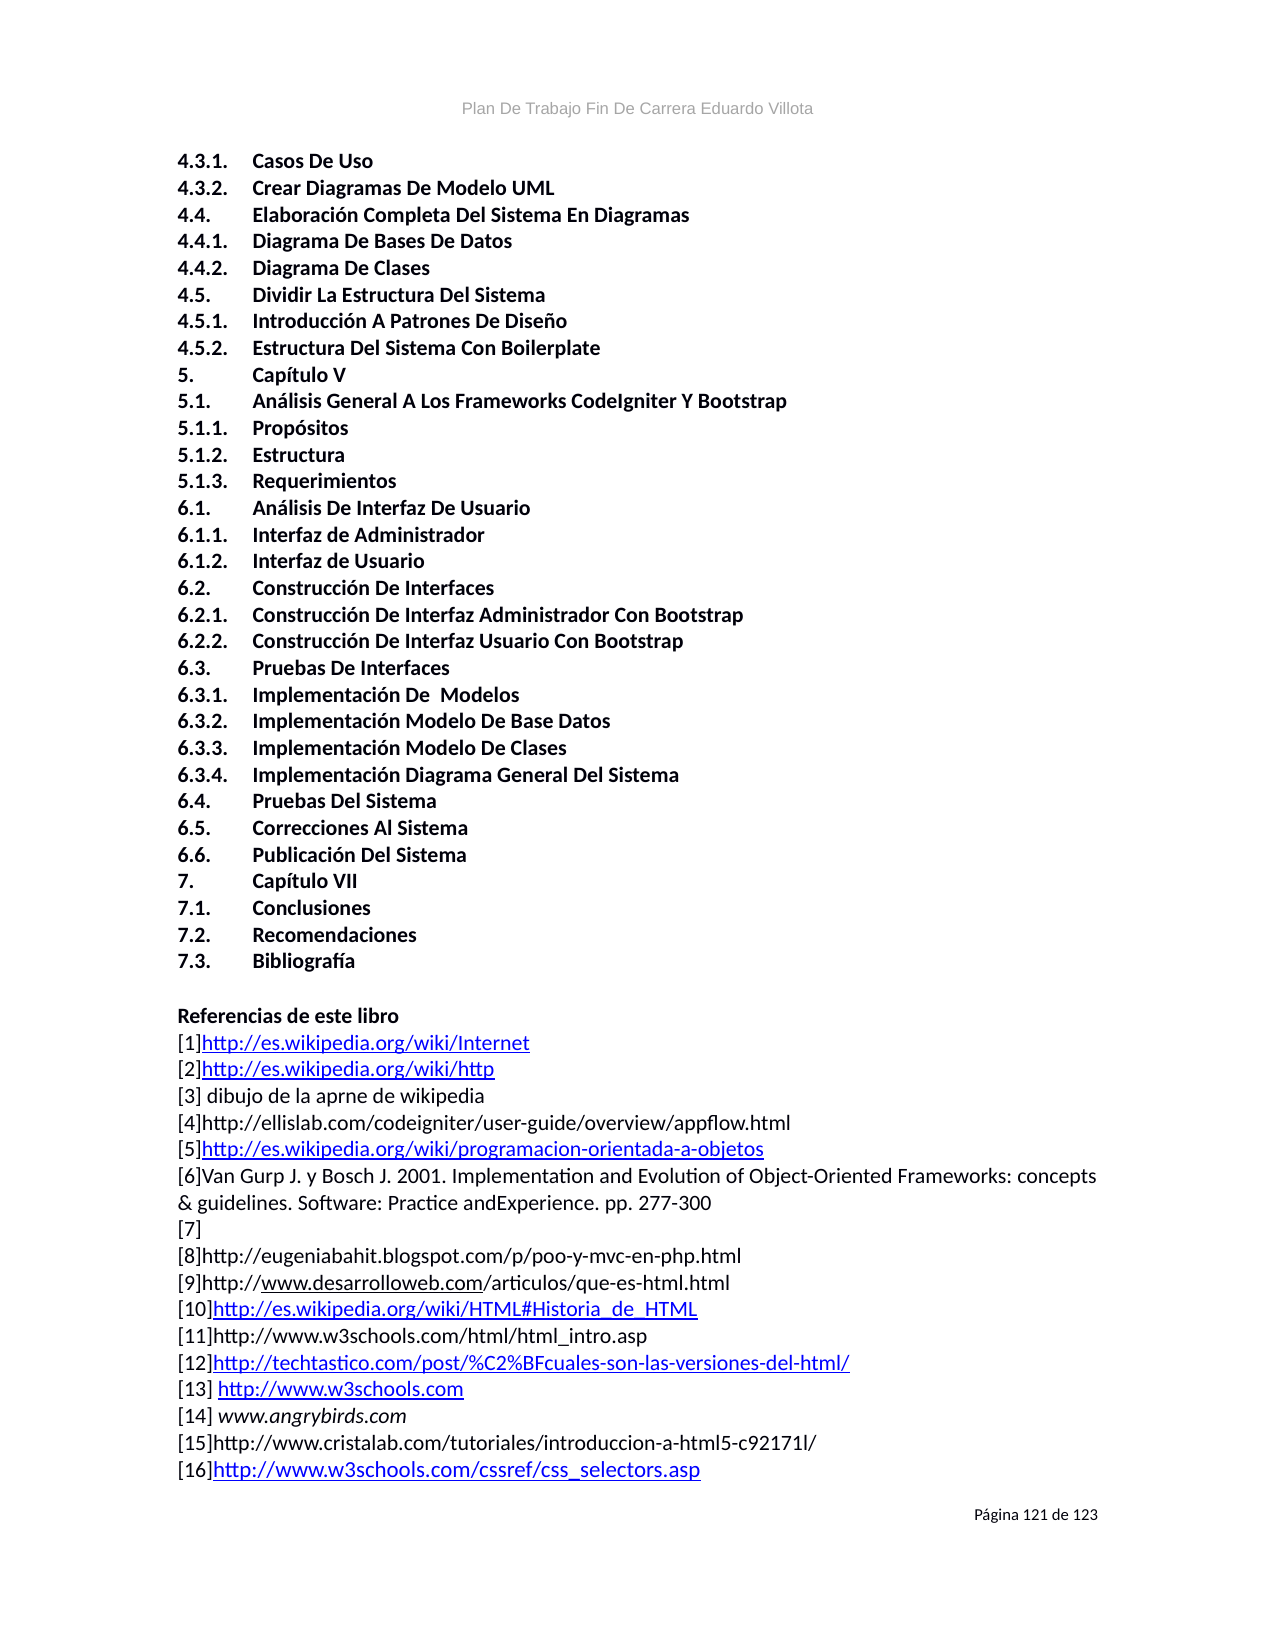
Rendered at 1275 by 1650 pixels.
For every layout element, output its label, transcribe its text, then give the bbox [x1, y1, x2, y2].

text [2]http://es.wikipedia.org/wiki/http [177, 1056, 1098, 1082]
text 6.3.3. Implementación Modelo De Clases [177, 734, 1098, 761]
text 6.5. Correcciones Al Sistema [177, 814, 1098, 841]
text [15]http://www.cristalab.com/tutoriales/introduccion-a-html5-c92171l/ [177, 1429, 1098, 1456]
text [7] [177, 1216, 1098, 1242]
text [6]Van Gurp J. y Bosch J. 2001. Implementation and Evolution of Object-Oriented Frameworks: concepts & guidelines. Software: Practice andExperience. pp. 277-300 [177, 1162, 1098, 1216]
text 4.3.2. Crear Diagramas De Modelo UML [177, 174, 1098, 201]
text [4]http://ellislab.com/codeigniter/user-guide/overview/appflow.html [177, 1109, 1098, 1136]
text 6.2.2. Construcción De Interfaz Usuario Con Bootstrap [177, 628, 1098, 654]
text [1]http://es.wikipedia.org/wiki/Internet [177, 1029, 1098, 1056]
text 4.4. Elaboración Completa Del Sistema En Diagramas [177, 201, 1098, 228]
text 7. Capítulo VII [177, 868, 1098, 894]
text [13] http://www.w3schools.com [177, 1376, 1098, 1402]
text [5]http://es.wikipedia.org/wiki/programacion-orientada-a-objetos [177, 1136, 1098, 1162]
text [9]http://www.desarrolloweb.com/articulos/que-es-html.html [177, 1269, 1098, 1296]
text 7.3. Bibliografía [177, 948, 1098, 974]
text 6.1.2. Interfaz de Usuario [177, 548, 1098, 574]
text 4.5.1. Introducción A Patrones De Diseño [177, 308, 1098, 334]
text 7.1. Conclusiones [177, 894, 1098, 921]
text 6.3.2. Implementación Modelo De Base Datos [177, 708, 1098, 734]
text 6.2. Construcción De Interfaces [177, 574, 1098, 601]
text [12]http://techtastico.com/post/%C2%BFcuales-son-las-versiones-del-html/ [177, 1349, 1098, 1376]
text [8]http://eugeniabahit.blogspot.com/p/poo-y-mvc-en-php.html [177, 1242, 1098, 1269]
text 4.5.2. Estructura Del Sistema Con Boilerplate [177, 334, 1098, 361]
text 5. Capítulo V [177, 361, 1098, 388]
text 6.1. Análisis De Interfaz De Usuario [177, 494, 1098, 521]
text 6.4. Pruebas Del Sistema [177, 788, 1098, 814]
text 6.3.4. Implementación Diagrama General Del Sistema [177, 761, 1098, 788]
text 6.3.1. Implementación De Modelos [177, 681, 1098, 708]
text Referencias de este libro [177, 1002, 1098, 1029]
text 7.2. Recomendaciones [177, 921, 1098, 948]
text 4.4.2. Diagrama De Clases [177, 254, 1098, 281]
text 5.1. Análisis General A Los Frameworks CodeIgniter Y Bootstrap [177, 388, 1098, 414]
text 6.3. Pruebas De Interfaces [177, 654, 1098, 681]
text 5.1.2. Estructura [177, 441, 1098, 468]
text [14] www.angrybirds.com [177, 1402, 1098, 1429]
text 4.4.1. Diagrama De Bases De Datos [177, 228, 1098, 254]
text [3] dibujo de la aprne de wikipedia [177, 1082, 1098, 1109]
text 4.5. Dividir La Estructura Del Sistema [177, 281, 1098, 308]
text [11]http://www.w3schools.com/html/html_intro.asp [177, 1322, 1098, 1349]
text 5.1.3. Requerimientos [177, 468, 1098, 494]
text 4.3.1. Casos De Uso [177, 148, 1098, 174]
text 6.6. Publicación Del Sistema [177, 841, 1098, 868]
text 6.2.1. Construcción De Interfaz Administrador Con Bootstrap [177, 601, 1098, 628]
text 6.1.1. Interfaz de Administrador [177, 521, 1098, 548]
text [16]http://www.w3schools.com/cssref/css_selectors.asp [177, 1456, 1098, 1484]
text 5.1.1. Propósitos [177, 414, 1098, 441]
text [10]http://es.wikipedia.org/wiki/HTML#Historia_de_HTML [177, 1296, 1098, 1322]
